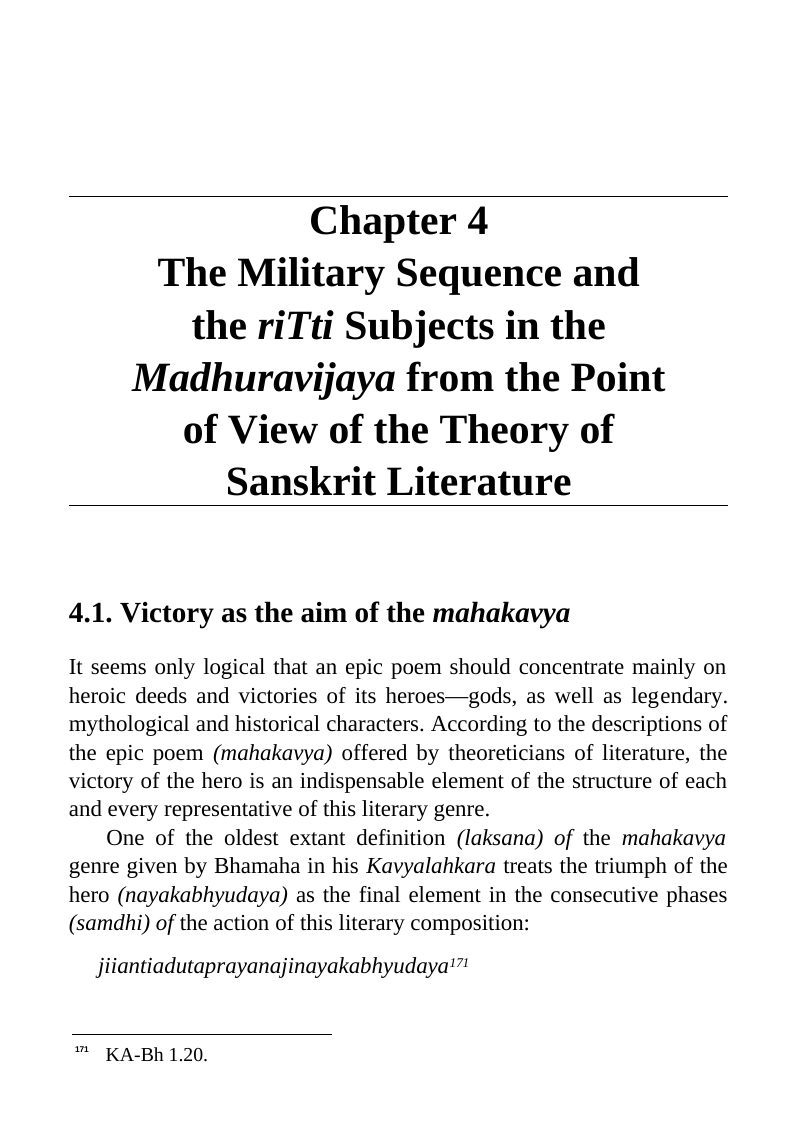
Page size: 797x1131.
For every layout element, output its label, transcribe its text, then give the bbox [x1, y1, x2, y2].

text The Military Sequence and the riTti Subjects in the Madhuravijaya from the Point of View of the Theory of Sanskrit Literature [69, 248, 728, 505]
text Chapter 4 [69, 197, 728, 244]
text One of the oldest extant definition (laksana) of the mahakavya genre given by Bhamaha in his Kavyalahkara treats the triumph of the hero (nayakabhyudaya) as the final element in the consecutive phases (samdhi) of the action of this literary composition: [69, 824, 728, 936]
text jiiantiadutaprayanajinayakabhyudaya171 [69, 952, 728, 978]
subtitle 4.1. Victory as the aim of the mahakavya [69, 595, 728, 628]
text KA-Bh 1.20. [105, 1043, 217, 1066]
text 171 [75, 1044, 99, 1054]
text It seems only logical that an epic poem should concentrate mainly on heroic deeds and victories of its heroes—gods, as well as leg­endary. mythological and historical characters. According to the descriptions of the epic poem (mahakavya) offered by theoreticians of literature, the victory of the hero is an indispensable element of the structure of each and every representative of this literary genre. [69, 653, 728, 822]
